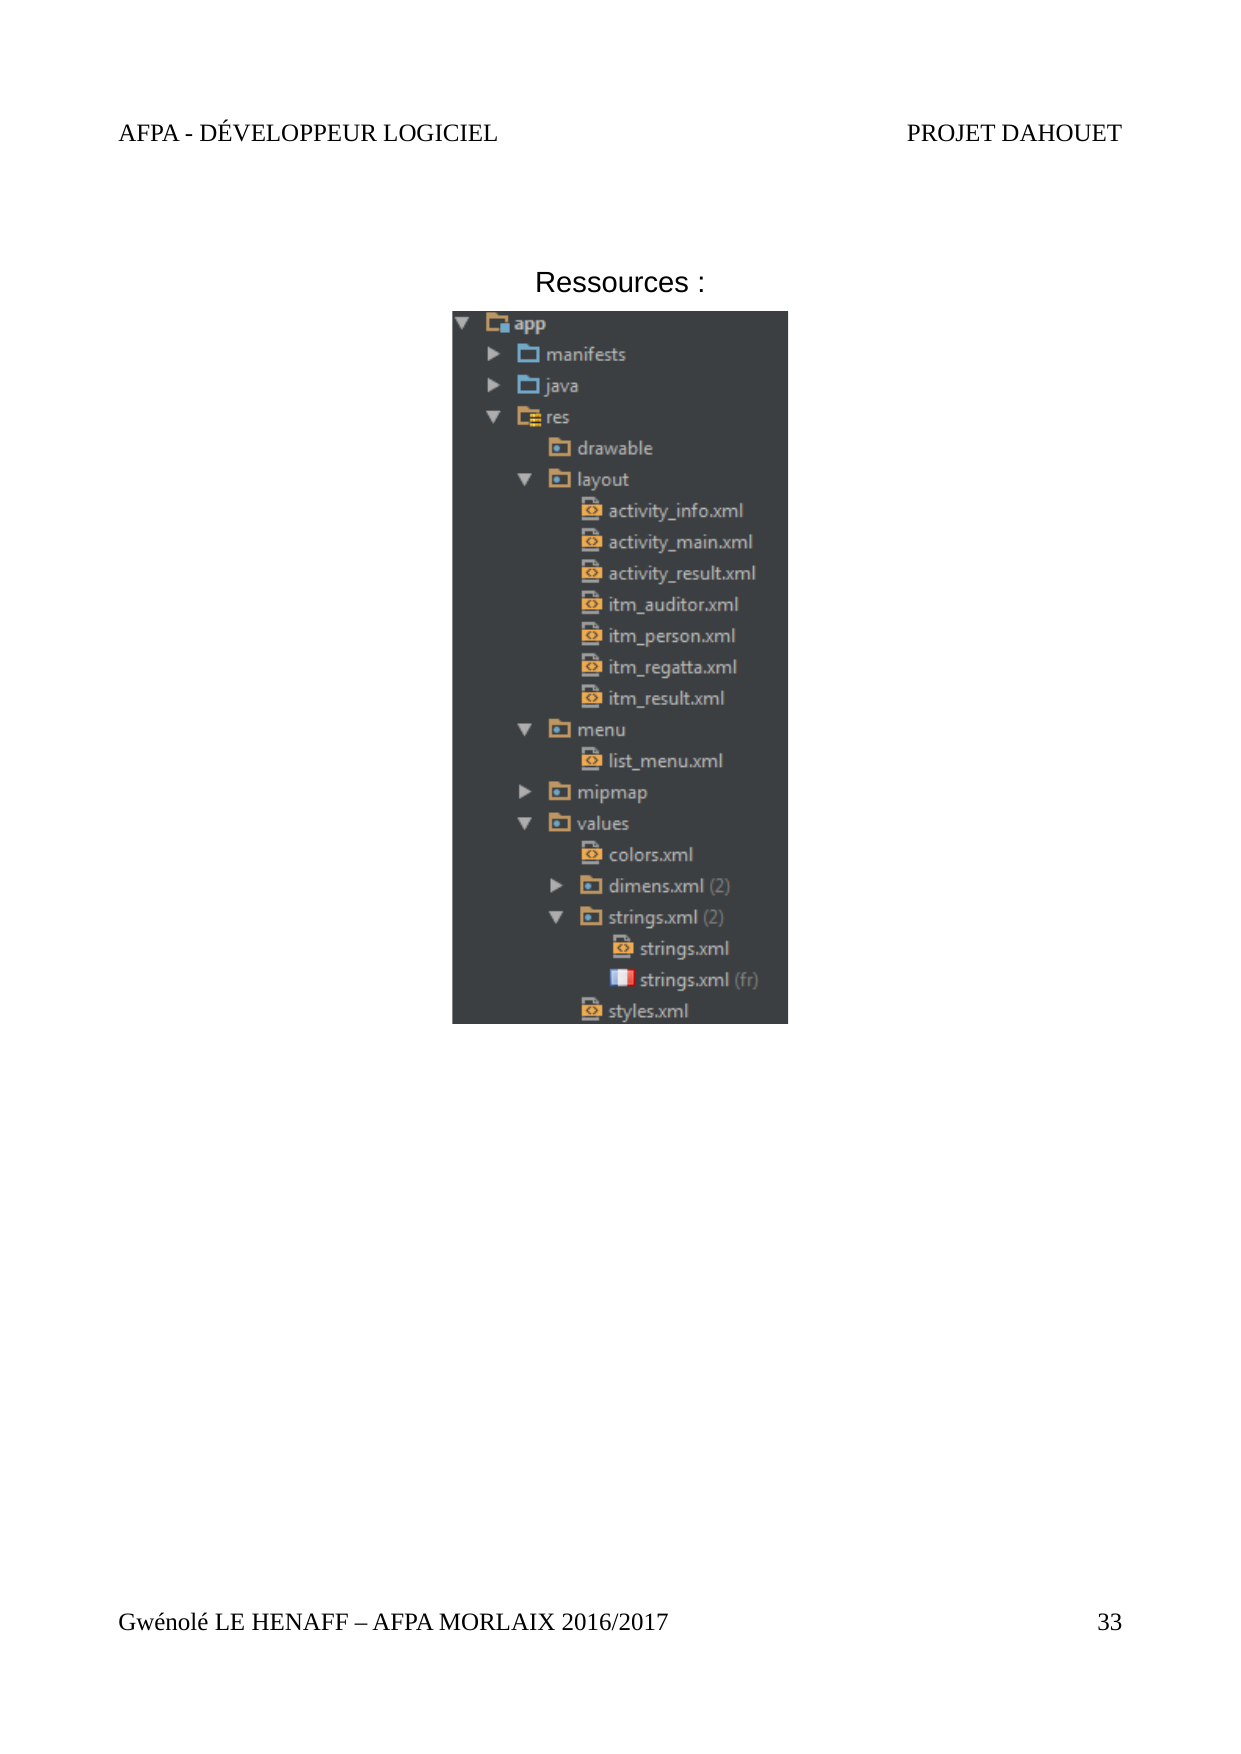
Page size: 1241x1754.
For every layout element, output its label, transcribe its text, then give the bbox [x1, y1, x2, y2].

picture [452, 311, 789, 1024]
subtitle Ressources : [118, 265, 1122, 299]
